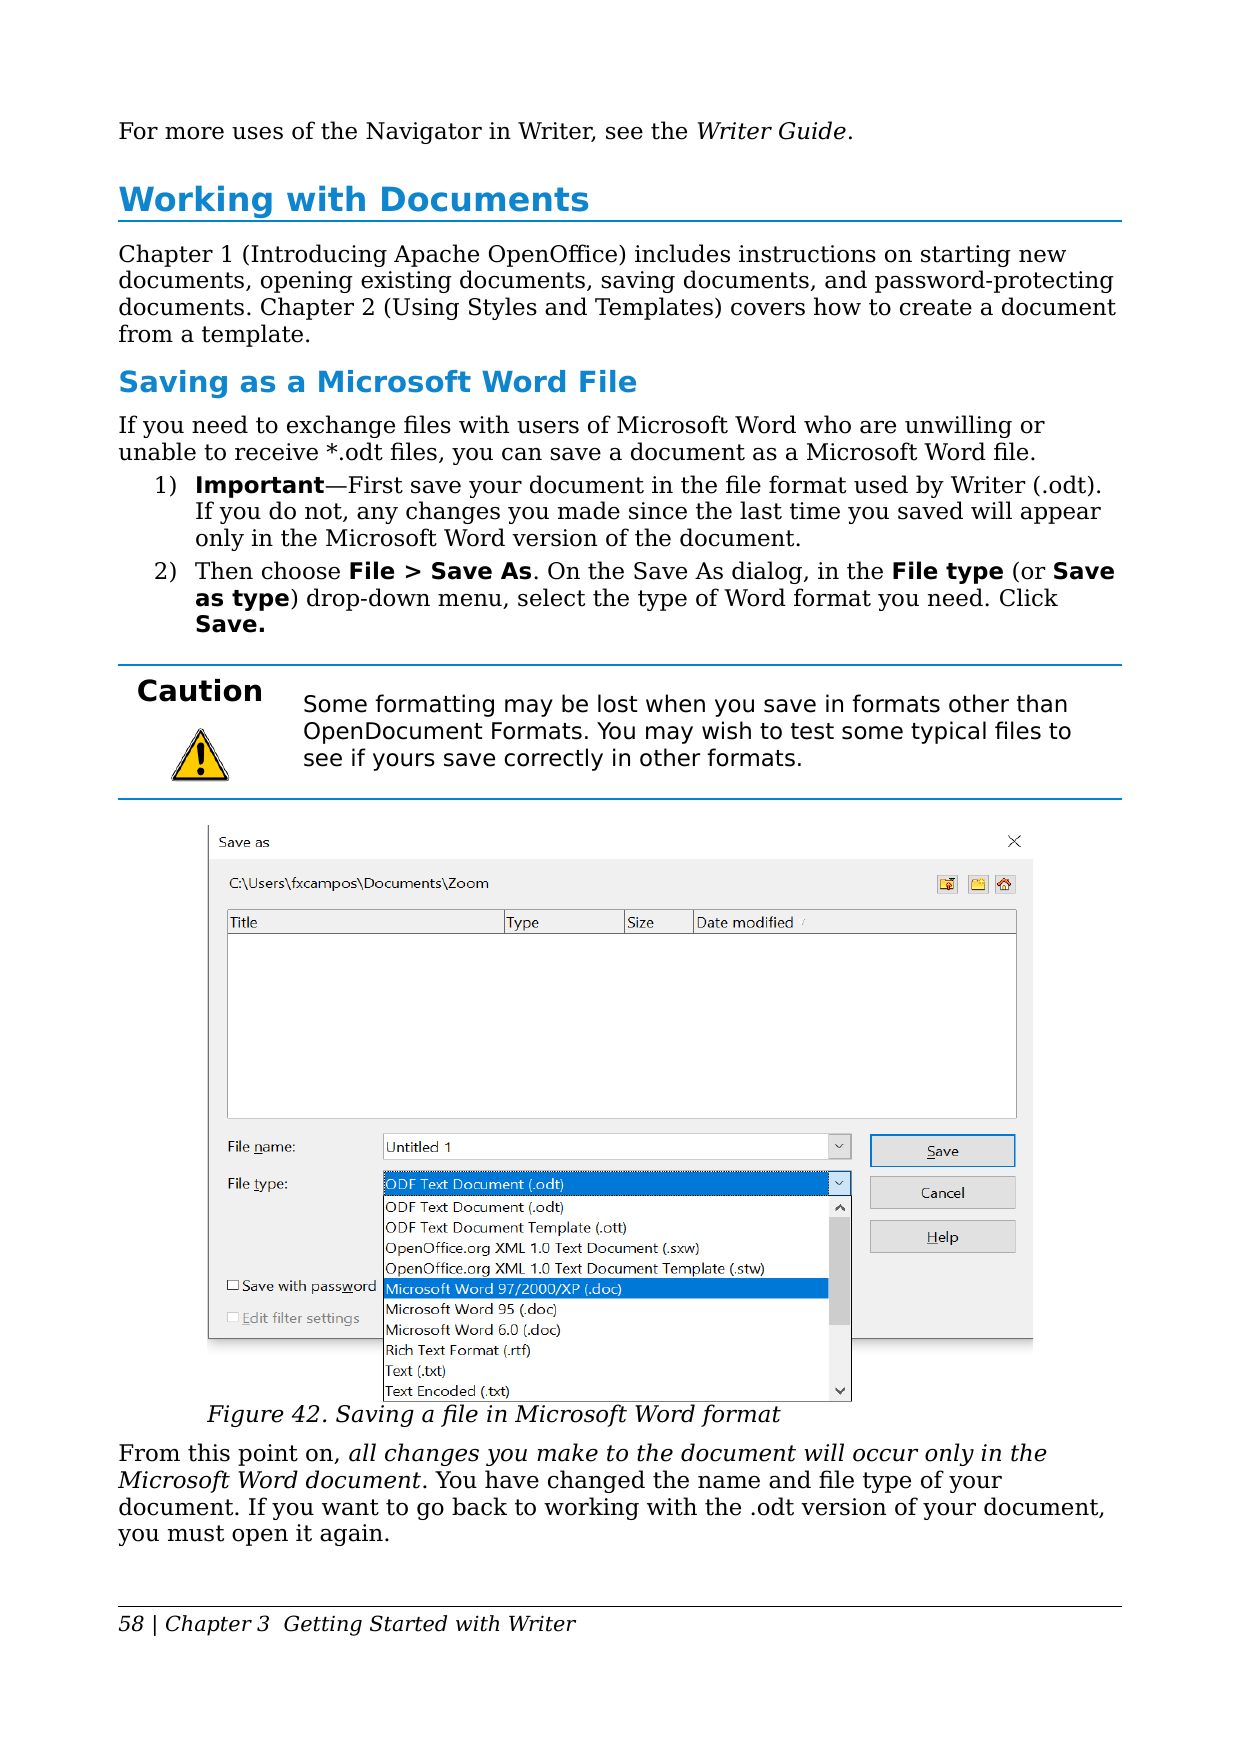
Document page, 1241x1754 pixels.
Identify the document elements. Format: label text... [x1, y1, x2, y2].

picture [167, 724, 233, 785]
table_header Caution [118, 666, 281, 797]
text For more uses of the Navigator in Writer, see the Writer Guide. [118, 118, 1122, 145]
table_header Some formatting may be lost when you save in formats other than OpenDocument Formats. You may wish to test some typical files to see if yours save correctly in other formats. [281, 666, 1122, 797]
list Important—First save your document in the file format used by Writer (.odt). If you do not, any changes you made since the last time you saved will appear only in the Microsoft Word version of the document. [177, 472, 1122, 552]
list Then choose File > Save As. On the Save As dialog, in the File type (or Save as type) drop-down menu, select the type of Word format you need. Click Save. [177, 558, 1122, 638]
picture [207, 825, 1034, 1402]
subtitle Working with Documents [118, 181, 1122, 220]
subtitle Saving as a Microsoft Word File [118, 366, 1122, 399]
text From this point on, all changes you make to the document will occur only in the Microsoft Word document. You have changed the name and file type of your document. If you want to go back to working with the .odt version of your document, you must open it again. [118, 1440, 1122, 1547]
list If you need to exchange files with users of Microsoft Word who are unwilling or unable to receive *.odt files, you can save a document as a Microsoft Word file. [118, 412, 1122, 465]
text Figure 42. Saving a file in Microsoft Word format [207, 1402, 1033, 1428]
list Chapter 1 (Introducing Apache OpenOffice) includes instructions on starting new documents, opening existing documents, saving documents, and password-protecting documents. Chapter 2 (Using Styles and Templates) covers how to create a document from a template. [118, 241, 1122, 347]
